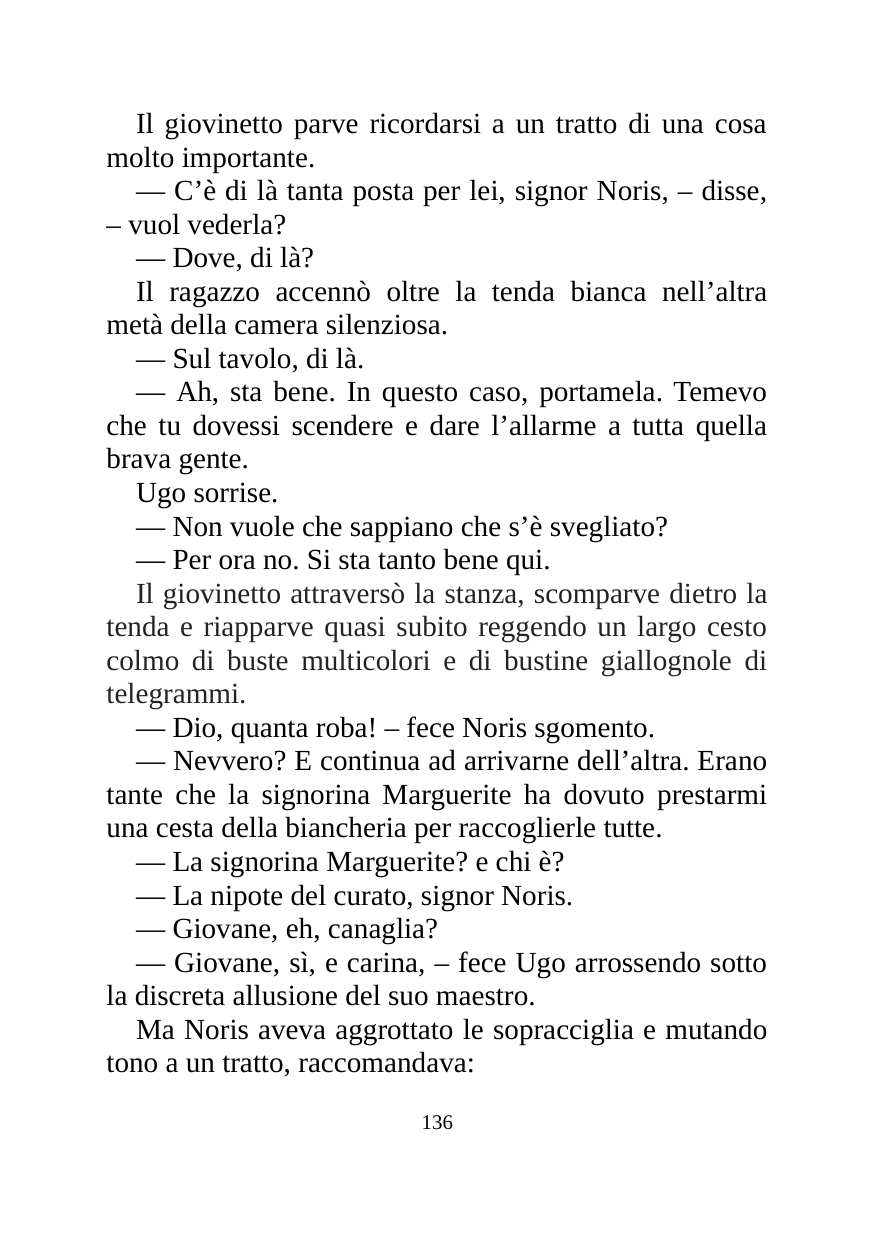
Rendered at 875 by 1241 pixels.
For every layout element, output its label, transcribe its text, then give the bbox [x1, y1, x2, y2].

text Il giovinetto parve ricordarsi a un tratto di una cosa molto importante. [106, 106, 768, 173]
text Il ragazzo accennò oltre la tenda bianca nell’altra metà della camera silenziosa. [106, 274, 768, 341]
text — Nevvero? E continua ad arrivarne dell’altra. Erano tante che la signorina Marguerite ha dovuto prestarmi una cesta della biancheria per raccoglierle tutte. [106, 743, 768, 844]
text Ma Noris aveva aggrottato le sopracciglia e mutando tono a un tratto, raccomandava: [106, 1012, 768, 1079]
text — Giovane, eh, canaglia? [106, 911, 768, 945]
text — La nipote del curato, signor Noris. [106, 878, 768, 911]
text — Non vuole che sappiano che s’è svegliato? [106, 509, 768, 542]
text Ugo sorrise. [106, 475, 768, 509]
text — Giovane, sì, e carina, – fece Ugo arrossendo sotto la discreta allusione del suo maestro. [106, 945, 768, 1012]
text — Per ora no. Si sta tanto bene qui. [106, 542, 768, 576]
text — Sul tavolo, di là. [106, 341, 768, 374]
text — Dio, quanta roba! – fece Noris sgomento. [106, 710, 768, 743]
text — Ah, sta bene. In questo caso, portamela. Temevo che tu dovessi scendere e dare l’allarme a tutta quella brava gente. [106, 374, 768, 475]
text — Dove, di là? [106, 240, 768, 274]
text — C’è di là tanta posta per lei, signor Noris, – disse, – vuol vederla? [106, 173, 768, 240]
text — La signorina Marguerite? e chi è? [106, 844, 768, 878]
text Il giovinetto attraversò la stanza, scomparve dietro la tenda e riapparve quasi subito reggendo un largo cesto colmo di buste multicolori e di bustine giallognole di telegrammi. [106, 576, 768, 710]
